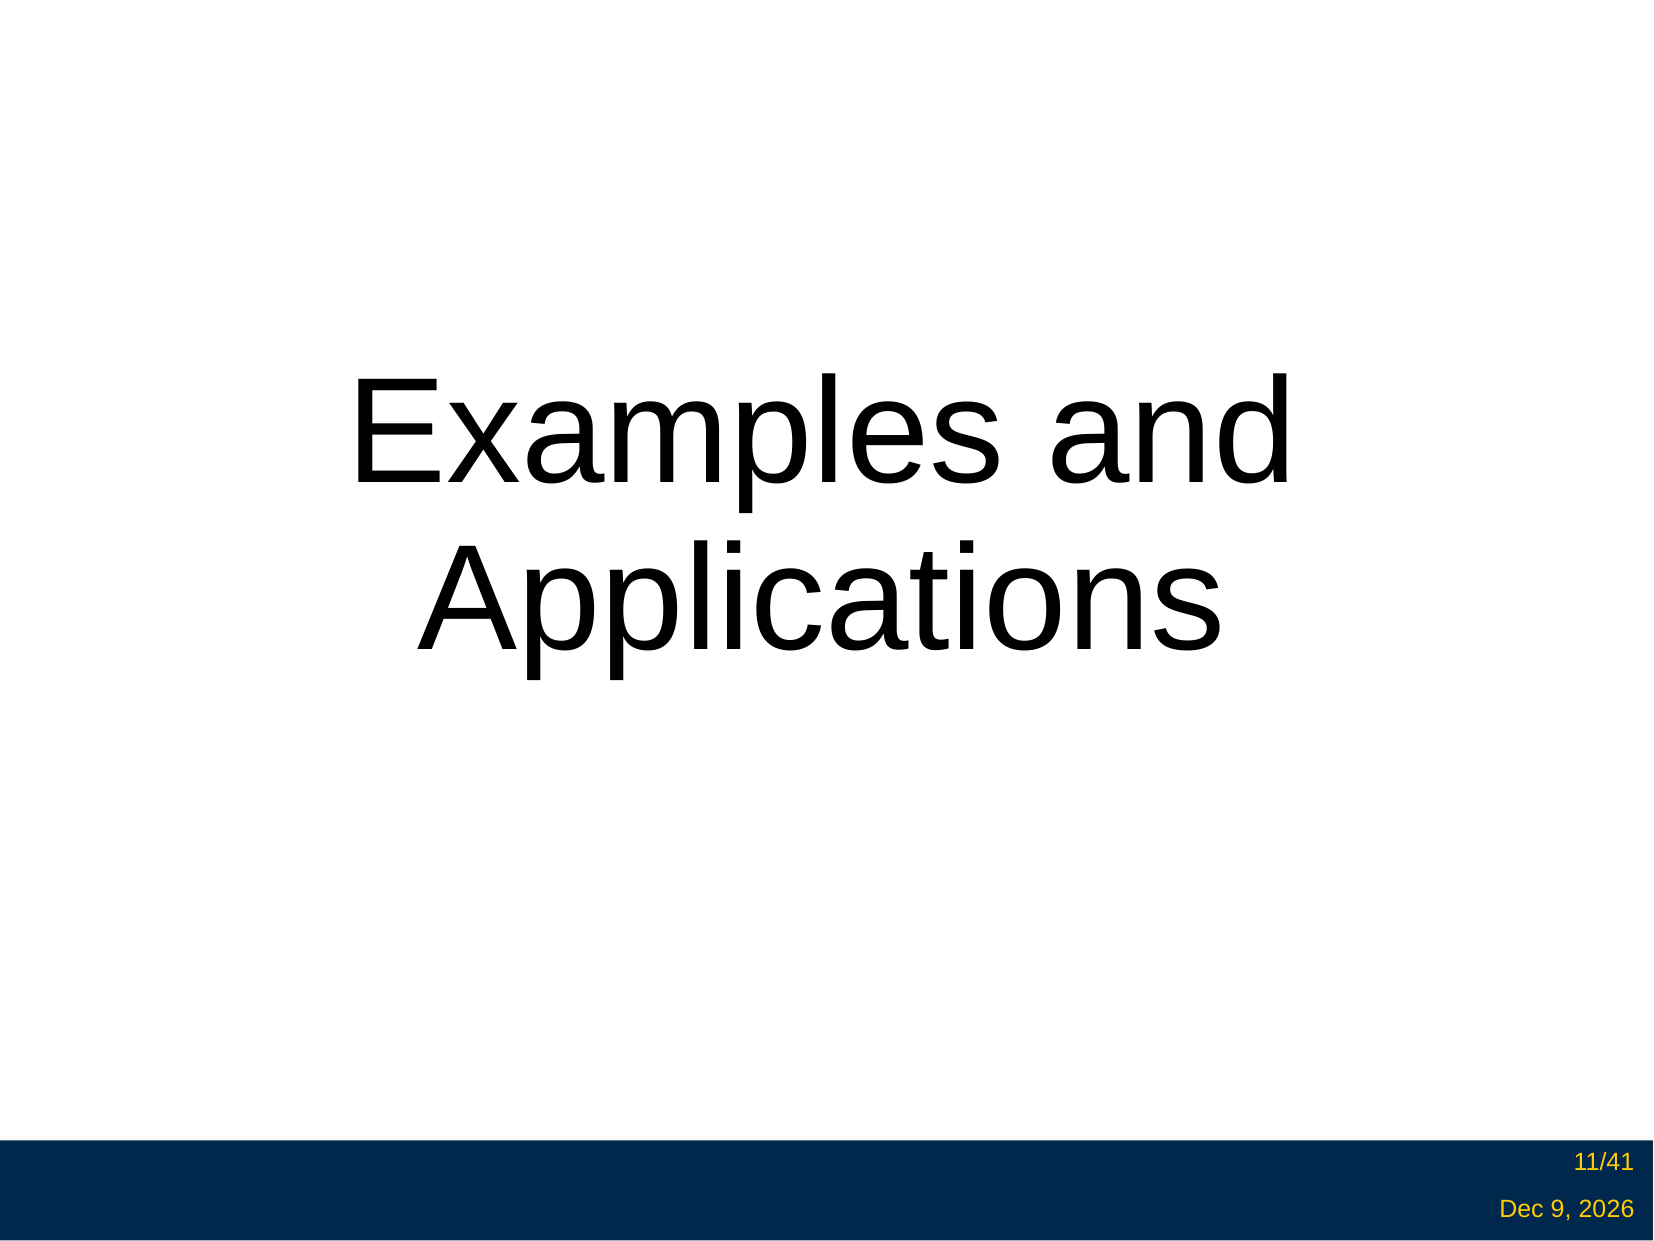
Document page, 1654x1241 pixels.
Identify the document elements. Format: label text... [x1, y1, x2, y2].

text_box Examples and Applications [331, 338, 1313, 784]
